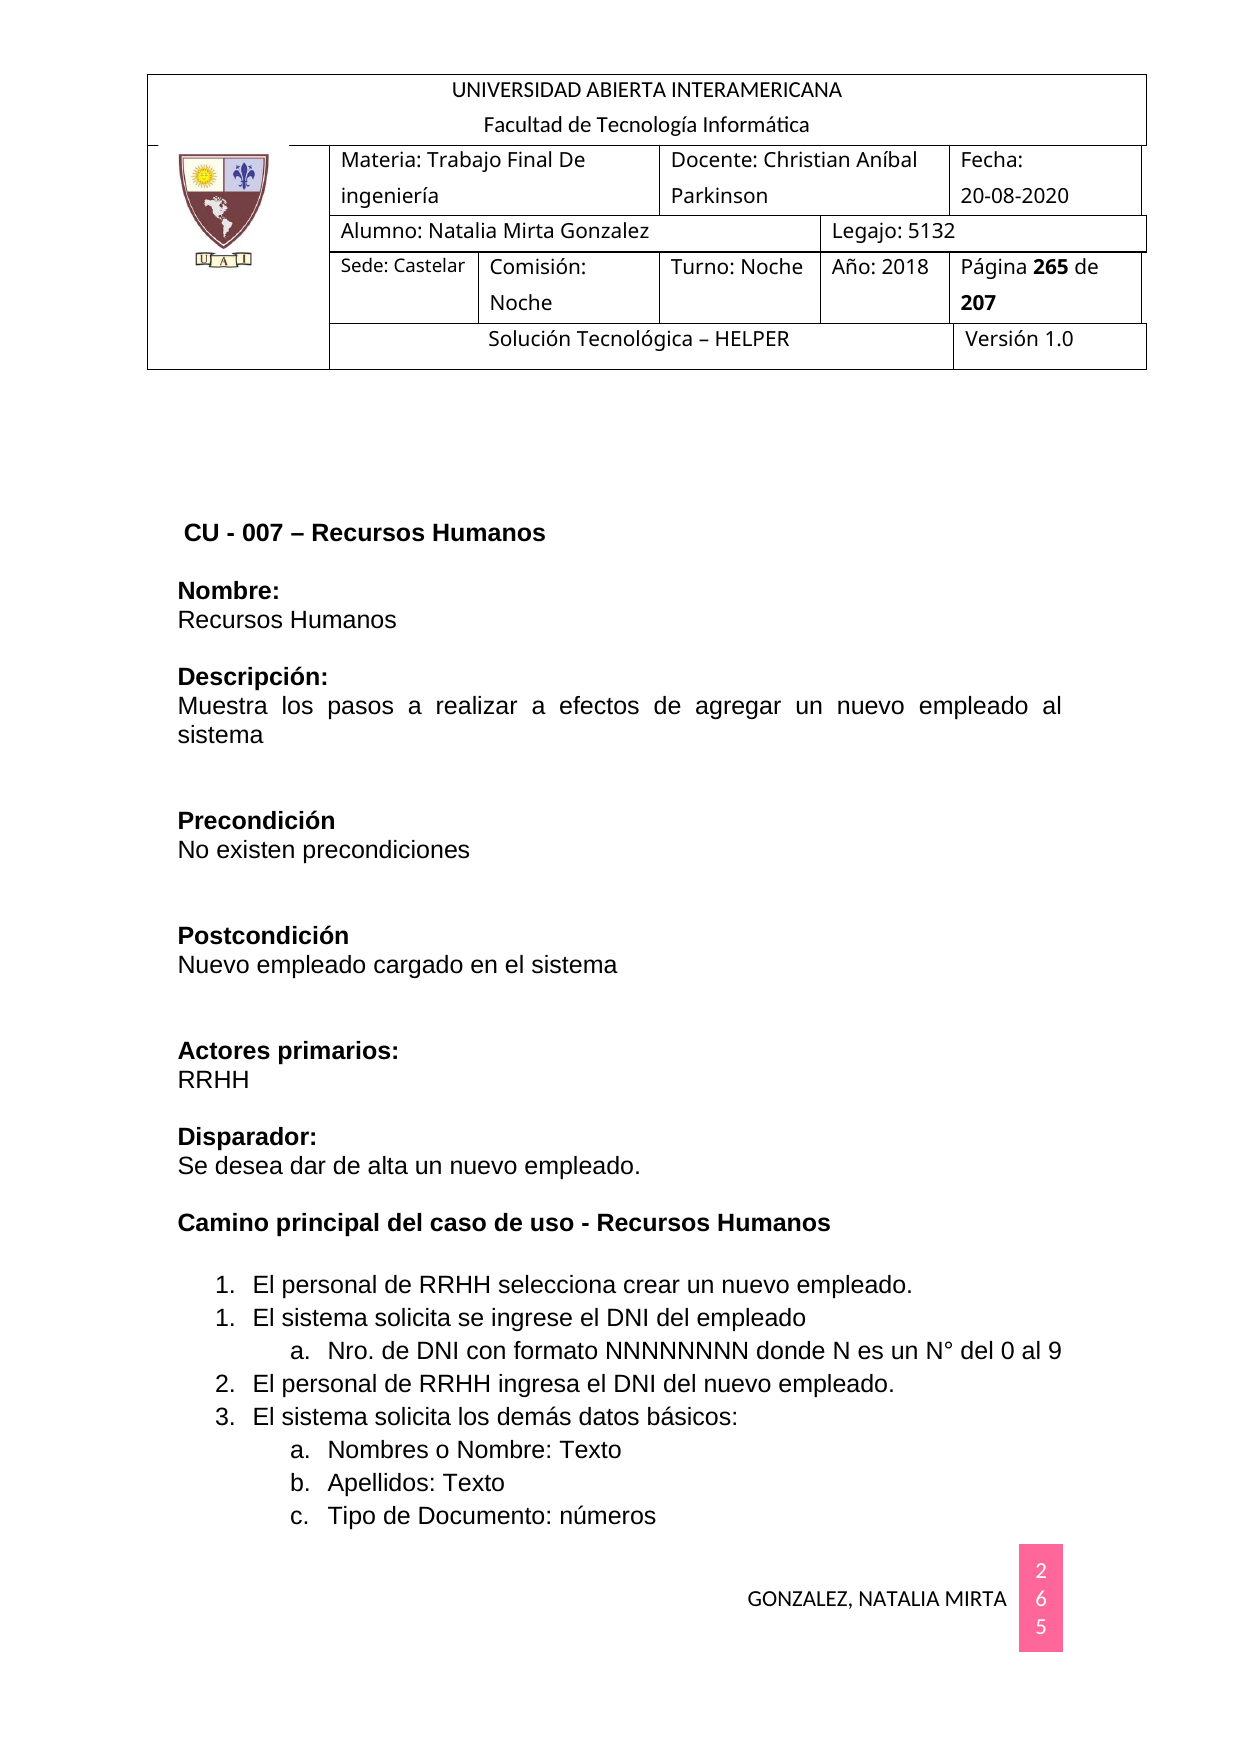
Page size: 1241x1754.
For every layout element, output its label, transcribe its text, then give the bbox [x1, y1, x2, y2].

text Disparador: [177, 1122, 1063, 1151]
text Camino principal del caso de uso - Recursos Humanos [177, 1208, 1063, 1237]
text RRHH [177, 1065, 1063, 1093]
text Nombre: [177, 576, 1063, 605]
text Muestra los pasos a realizar a efectos de agregar un nuevo empleado al sistema [177, 691, 1063, 748]
list El sistema solicita los demás datos básicos: [215, 1402, 1063, 1431]
text Actores primarios: [177, 1036, 1063, 1065]
list El sistema solicita se ingrese el DNI del empleado [215, 1303, 1063, 1332]
text No existen precondiciones [177, 835, 1063, 863]
text Se desea dar de alta un nuevo empleado. [177, 1151, 1063, 1180]
list Nro. de DNI con formato NNNNNNNN donde N es un N° del 0 al 9 [290, 1336, 1063, 1365]
list Apellidos: Texto [290, 1468, 1063, 1497]
text Nuevo empleado cargado en el sistema [177, 950, 1063, 978]
text Recursos Humanos [177, 605, 1063, 633]
list Tipo de Documento: números [290, 1501, 1063, 1530]
list Nombres o Nombre: Texto [290, 1435, 1063, 1464]
list El personal de RRHH selecciona crear un nuevo empleado. [215, 1270, 1063, 1299]
list El personal de RRHH ingresa el DNI del nuevo empleado. [215, 1369, 1063, 1398]
text Postcondición [177, 921, 1063, 950]
text Precondición [177, 806, 1063, 835]
subtitle CU - 007 – Recursos Humanos [177, 518, 1063, 547]
text Descripción: [177, 662, 1063, 691]
